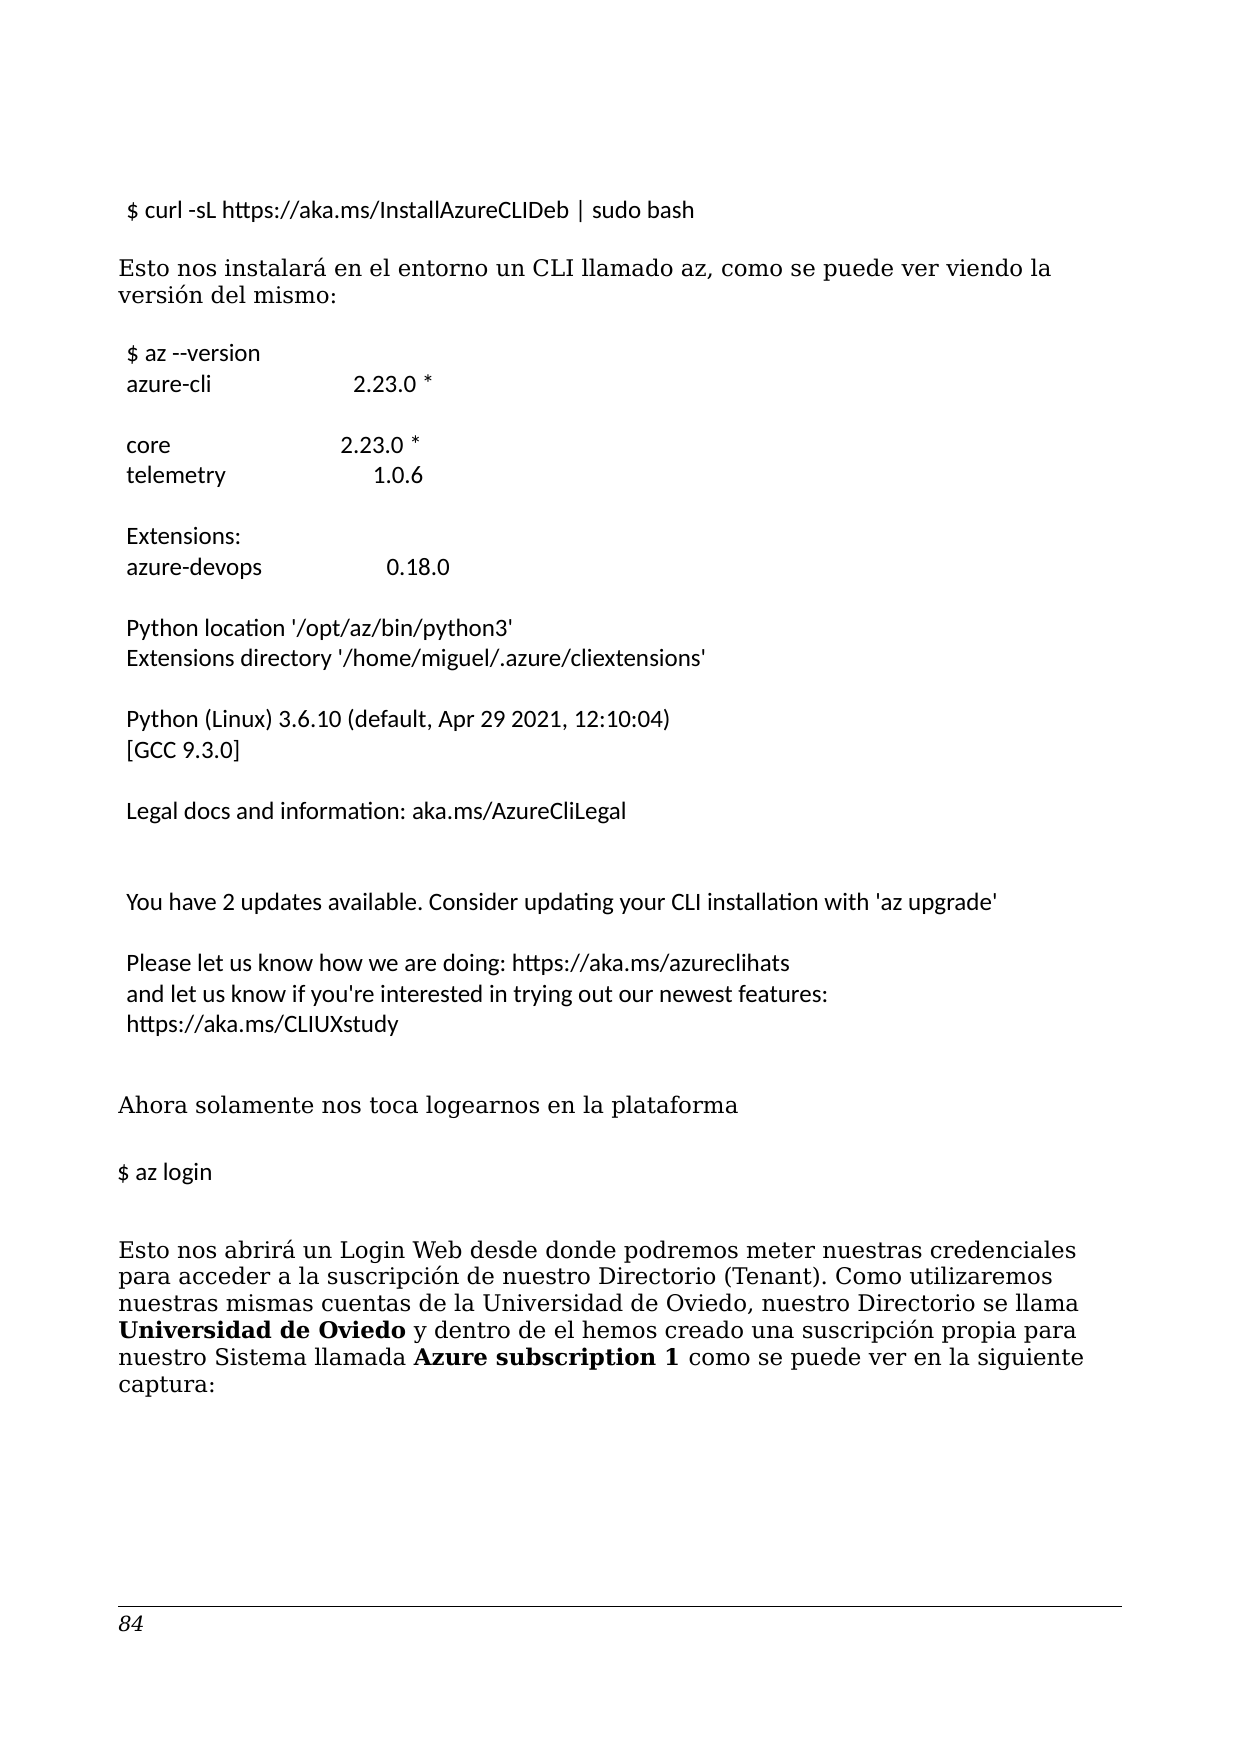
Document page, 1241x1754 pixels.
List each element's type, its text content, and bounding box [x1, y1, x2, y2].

text Esto nos instalará en el entorno un CLI llamado az, como se puede ver viendo la versión del mismo: [118, 255, 1122, 308]
text Ahora solamente nos toca logearnos en la plataforma [118, 399, 1122, 1146]
text Esto nos abrirá un Login Web desde donde podremos meter nuestras credenciales para acceder a la suscripción de nuestro Directorio (Tenant). Como utilizaremos nuestras mismas cuentas de la Universidad de Oviedo, nuestro Directorio se llama Universidad de Oviedo y dentro de el hemos creado una suscripción propia para nuestro Sistema llamada Azure subscription 1 como se puede ver en la siguiente captura: [118, 1237, 1122, 1397]
